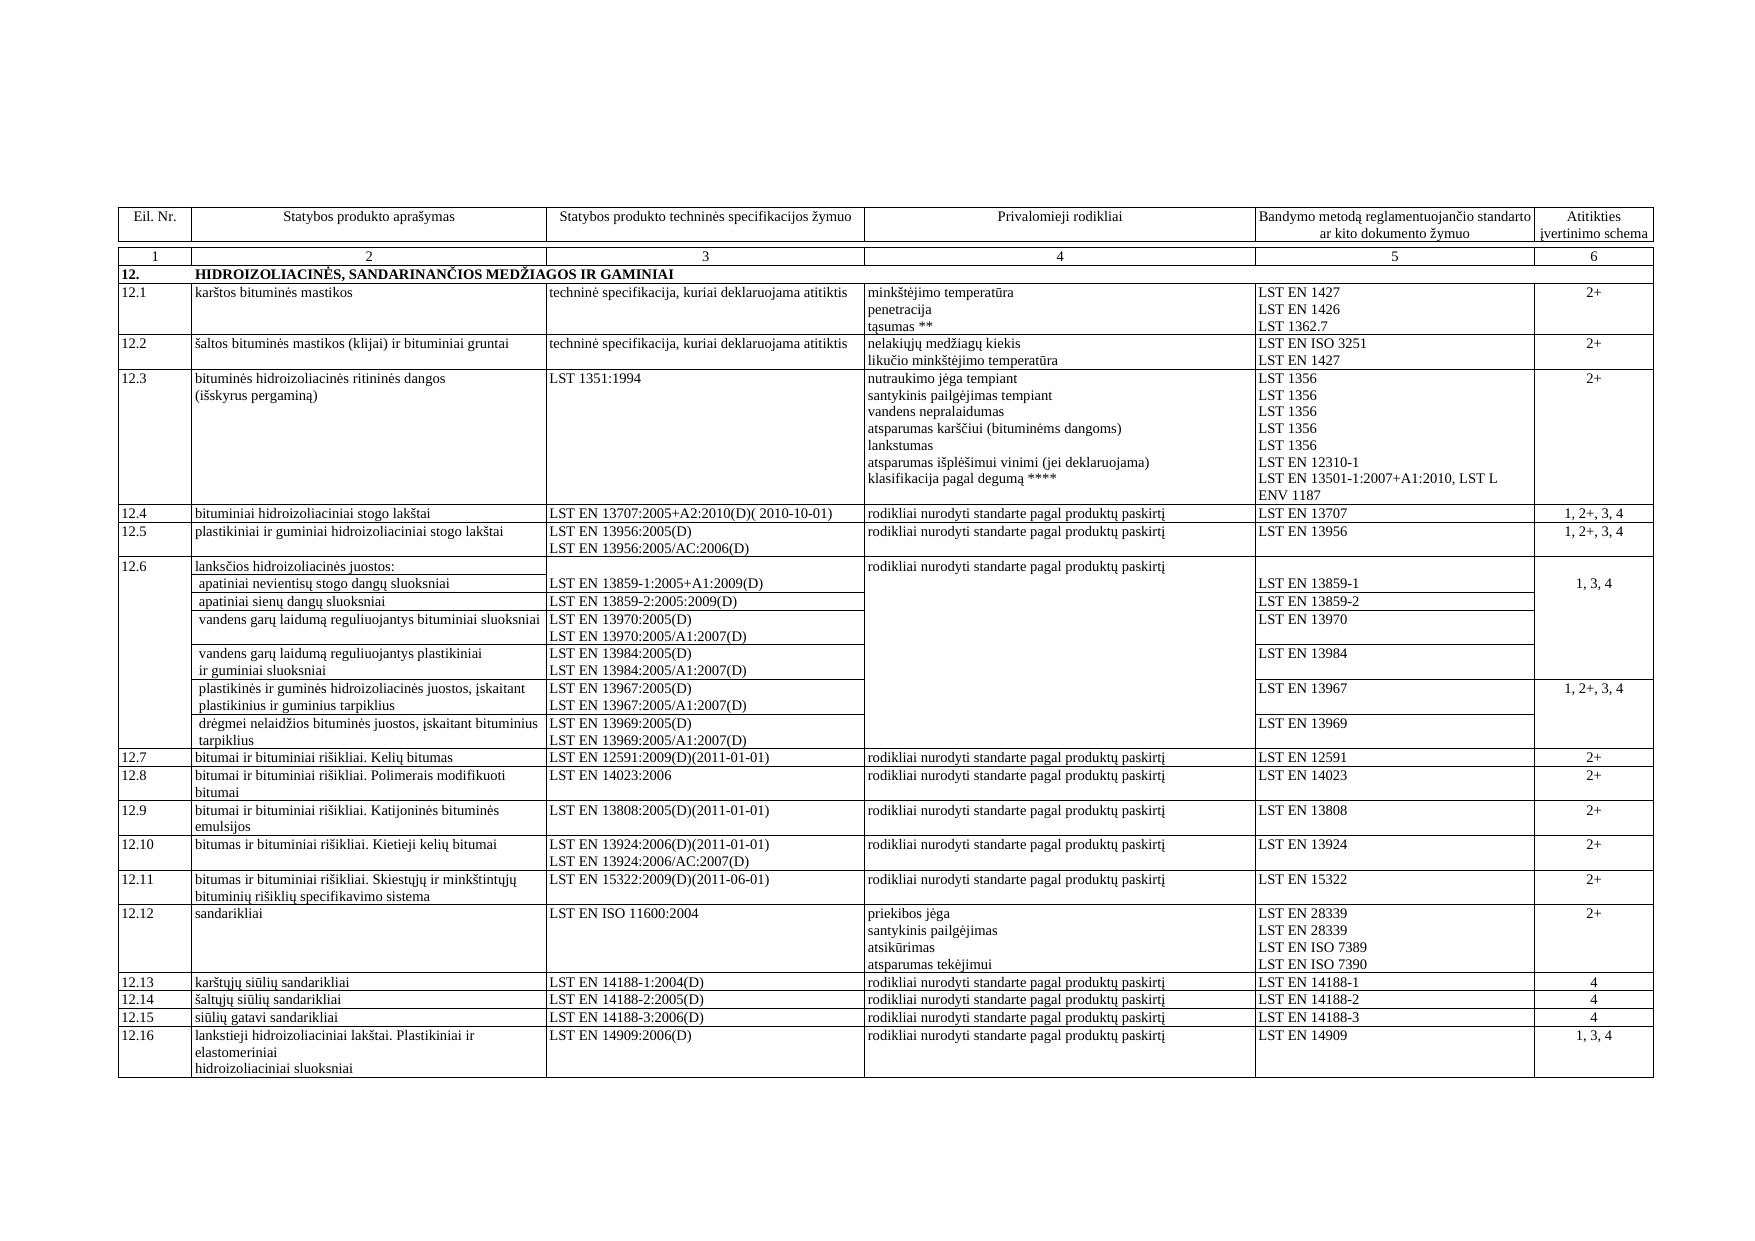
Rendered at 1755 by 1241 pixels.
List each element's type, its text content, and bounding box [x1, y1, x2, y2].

table_cell 1, 3, 4 [1535, 1027, 1653, 1060]
table_header Statybos produkto aprašymas [192, 208, 546, 241]
table_cell karštos bituminės mastikos [192, 284, 546, 301]
table_cell 12.4 [119, 505, 191, 522]
table_cell plastikinės ir guminės hidroizoliacinės juostos, įskaitant [192, 680, 546, 697]
table_cell [1535, 317, 1653, 334]
table_cell [1535, 922, 1653, 939]
table_cell LST 1356 [1256, 420, 1534, 437]
table_cell [1534, 266, 1653, 283]
table_cell [119, 628, 191, 644]
table_cell [865, 697, 1255, 713]
table_cell [119, 662, 191, 679]
table_cell LST EN 13707:2005+A2:2010(D)( 2010-10-01) [547, 505, 864, 522]
table_cell [192, 540, 546, 556]
table_cell tąsumas ** [865, 317, 1255, 334]
table_cell bitumai ir bituminiai rišikliai. Katijoninės bituminės emulsijos [192, 801, 546, 835]
table_cell [1534, 242, 1653, 247]
table_cell rodikliai nurodyti standarte pagal produktų paskirtį [865, 557, 1255, 574]
table_cell apatiniai sienų dangų sluoksniai [192, 593, 546, 610]
table_cell [119, 386, 191, 403]
table_cell [1535, 454, 1653, 470]
table_cell [192, 301, 546, 317]
table_cell LST EN 13859-2:2005:2009(D) [547, 593, 864, 610]
table_cell 3 [547, 248, 864, 265]
table_header Atitikties įvertinimo schema [1535, 208, 1653, 241]
table_cell 2+ [1535, 836, 1653, 853]
table_cell likučio minkštėjimo temperatūra [865, 352, 1255, 369]
table_cell bitumas ir bituminiai rišikliai. Kietieji kelių bitumai [192, 836, 546, 853]
table_cell LST EN 14909:2006(D) [547, 1027, 864, 1060]
table_cell [192, 420, 546, 437]
table_cell [1535, 1060, 1653, 1077]
table_cell [119, 454, 191, 470]
table_cell lankstieji hidroizoliaciniai lakštai. Plastikiniai ir elastomeriniai [192, 1027, 546, 1060]
table_cell [192, 242, 546, 247]
table_cell LST EN 12310-1 [1256, 454, 1534, 470]
table_cell [865, 540, 1255, 556]
table_cell sandarikliai [192, 905, 546, 922]
table_cell 5 [1256, 248, 1534, 265]
table_cell šaltųjų siūlių sandarikliai [192, 991, 546, 1008]
table_cell [865, 1060, 1255, 1077]
table_cell [1256, 540, 1534, 556]
table_cell LST EN 13984 [1256, 645, 1534, 662]
table_cell [119, 714, 191, 731]
table_cell [192, 470, 546, 504]
table_cell 12.3 [119, 370, 191, 386]
table_cell vandens garų laidumą reguliuojantys bituminiai sluoksniai [192, 611, 546, 627]
table_cell 2+ [1535, 871, 1653, 887]
table_cell [119, 592, 191, 610]
table_cell 12.7 [119, 749, 191, 766]
table_cell drėgmei nelaidžios bituminės juostos, įskaitant bituminius [192, 715, 546, 731]
table_cell [547, 939, 864, 956]
table_cell rodikliai nurodyti standarte pagal produktų paskirtį [865, 767, 1255, 800]
table_cell LST EN 13969 [1256, 715, 1534, 731]
table_cell [865, 888, 1255, 904]
table_cell vandens nepralaidumas [865, 403, 1255, 420]
table_cell [1535, 437, 1653, 453]
table_cell 6 [1535, 248, 1653, 265]
table_cell [1535, 540, 1653, 556]
table_cell LST EN 14188-3:2006(D) [547, 1009, 864, 1026]
table_cell 4 [1535, 991, 1653, 1008]
table_cell [1535, 470, 1653, 504]
table_cell atsparumas tekėjimui [865, 956, 1255, 972]
table_cell rodikliai nurodyti standarte pagal produktų paskirtį [865, 505, 1255, 522]
table_cell bitumai ir bituminiai rišikliai. Polimerais modifikuoti bitumai [192, 767, 546, 800]
table_cell ir guminiai sluoksniai [192, 662, 546, 679]
table_cell LST EN 1427 [1256, 284, 1534, 301]
table_cell [1256, 1060, 1534, 1077]
table_cell [547, 470, 864, 504]
table_cell [192, 352, 546, 369]
table_cell [547, 352, 864, 369]
table_cell rodikliai nurodyti standarte pagal produktų paskirtį [865, 523, 1255, 539]
table_cell [1535, 610, 1653, 627]
table_cell [192, 454, 546, 470]
table_cell rodikliai nurodyti standarte pagal produktų paskirtį [865, 991, 1255, 1008]
table_cell [1535, 731, 1653, 748]
table_cell 1, 2+, 3, 4 [1535, 523, 1653, 539]
table_cell [865, 574, 1255, 592]
table_cell 2+ [1535, 335, 1653, 352]
table_cell [1535, 697, 1653, 713]
table_cell 12.8 [119, 767, 191, 800]
table_cell [1255, 242, 1534, 247]
table_cell [1535, 644, 1653, 662]
table_cell LST 1351:1994 [547, 370, 864, 386]
table_cell [547, 922, 864, 939]
table_cell [1256, 697, 1534, 713]
table_cell siūlių gatavi sandarikliai [192, 1009, 546, 1026]
table_cell 12. [119, 266, 192, 283]
table_cell LST EN 13808 [1256, 801, 1534, 835]
table_cell (išskyrus pergaminą) [192, 386, 546, 403]
table_cell atsparumas išplėšimui vinimi (jei deklaruojama) [865, 454, 1255, 470]
table_cell [118, 242, 192, 247]
table_cell LST EN 13707 [1256, 505, 1534, 522]
table_cell 12.16 [119, 1027, 191, 1060]
table_cell plastikinius ir guminius tarpiklius [192, 697, 546, 713]
table_cell LST EN 13956 [1256, 523, 1534, 539]
table_cell [119, 679, 191, 697]
table_cell 4 [865, 248, 1255, 265]
table_cell [1535, 939, 1653, 956]
table_cell LST EN 15322 [1256, 871, 1534, 887]
table_cell lanksčios hidroizoliacinės juostos: [192, 557, 546, 574]
table_cell [119, 420, 191, 437]
table_cell šaltos bituminės mastikos (klijai) ir bituminiai gruntai [192, 335, 546, 352]
table_cell LST EN 13967:2005(D) [547, 680, 864, 697]
table_cell 2+ [1535, 370, 1653, 386]
table_cell [546, 242, 865, 247]
table_cell [1256, 662, 1534, 679]
table_cell [1535, 352, 1653, 369]
table_cell 12.6 [119, 557, 191, 574]
table_cell [1535, 888, 1653, 904]
table_cell [192, 939, 546, 956]
table_cell [119, 403, 191, 420]
table_cell [547, 888, 864, 904]
table_cell [192, 956, 546, 972]
table_cell 4 [1535, 1009, 1653, 1026]
table_cell LST EN 13924:2006/AC:2007(D) [547, 853, 864, 869]
table_cell LST EN 14023 [1256, 767, 1534, 800]
table_cell 1, 3, 4 [1535, 574, 1653, 592]
table_cell LST EN 13859-2 [1256, 593, 1534, 610]
table_cell [119, 301, 191, 317]
table_cell [547, 557, 864, 574]
table_cell [865, 628, 1255, 644]
table_cell tarpiklius [192, 731, 546, 748]
table_cell [1535, 301, 1653, 317]
table_header Bandymo metodą reglamentuojančio standarto ar kito dokumento žymuo [1256, 208, 1534, 241]
table_cell priekibos jėga [865, 905, 1255, 922]
table_cell [547, 386, 864, 403]
table_cell LST EN 13967 [1256, 680, 1534, 697]
table_cell karštųjų siūlių sandarikliai [192, 973, 546, 990]
table_cell LST EN 13924 [1256, 836, 1534, 853]
table_cell santykinis pailgėjimas tempiant [865, 386, 1255, 403]
table_cell [865, 853, 1255, 869]
table_cell [865, 592, 1255, 610]
table_cell bitumas ir bituminiai rišikliai. Skiestųjų ir minkštintųjų [192, 871, 546, 887]
table_cell LST 1362.7 [1256, 317, 1534, 334]
table_cell rodikliai nurodyti standarte pagal produktų paskirtį [865, 749, 1255, 766]
table_cell vandens garų laidumą reguliuojantys plastikiniai [192, 645, 546, 662]
table_cell LST EN 14909 [1256, 1027, 1534, 1060]
table_cell LST EN 1427 [1256, 352, 1534, 369]
table_cell [119, 540, 191, 556]
table_cell apatiniai nevientisų stogo dangų sluoksniai [192, 575, 546, 592]
table_cell [119, 610, 191, 627]
table_cell LST EN 12591 [1256, 749, 1534, 766]
table_cell [547, 317, 864, 334]
table_cell bituminiai hidroizoliaciniai stogo lakštai [192, 505, 546, 522]
table_cell [119, 317, 191, 334]
table_cell LST EN 14023:2006 [547, 767, 864, 800]
table_cell [119, 939, 191, 956]
table_cell bitumai ir bituminiai rišikliai. Kelių bitumas [192, 749, 546, 766]
table_cell rodikliai nurodyti standarte pagal produktų paskirtį [865, 801, 1255, 835]
table_cell LST EN 1426 [1256, 301, 1534, 317]
table_cell hidroizoliaciniai sluoksniai [192, 1060, 546, 1077]
table_cell [865, 731, 1255, 748]
table_cell LST EN 13969:2005(D) [547, 715, 864, 731]
table_cell bituminių rišiklių specifikavimo sistema [192, 888, 546, 904]
table_cell 12.10 [119, 836, 191, 853]
table_cell [1256, 731, 1534, 748]
table_cell minkštėjimo temperatūra [865, 284, 1255, 301]
table_cell plastikiniai ir guminiai hidroizoliaciniai stogo lakštai [192, 523, 546, 539]
table_cell LST EN 13859-1:2005+A1:2009(D) [547, 574, 864, 592]
table_header Statybos produkto techninės specifikacijos žymuo [547, 208, 864, 241]
table_cell LST EN ISO 3251 [1256, 335, 1534, 352]
table_cell [547, 420, 864, 437]
table_cell LST EN 13501-1:2007+A1:2010, LST L ENV 1187 [1256, 470, 1534, 504]
table_cell [547, 437, 864, 453]
table_cell LST EN 13969:2005/A1:2007(D) [547, 731, 864, 748]
table_cell LST EN 28339 [1256, 922, 1534, 939]
table_cell LST EN 13970:2005/A1:2007(D) [547, 628, 864, 644]
table_cell LST EN 28339 [1256, 905, 1534, 922]
table_header Eil. Nr. [119, 208, 191, 241]
table_cell LST EN 15322:2009(D)(2011-06-01) [547, 871, 864, 887]
table_cell rodikliai nurodyti standarte pagal produktų paskirtį [865, 836, 1255, 853]
table_cell rodikliai nurodyti standarte pagal produktų paskirtį [865, 973, 1255, 990]
table_cell [119, 644, 191, 662]
table_cell 12.9 [119, 801, 191, 835]
table_cell [119, 956, 191, 972]
table_cell LST EN 14188-1:2004(D) [547, 973, 864, 990]
table_cell [547, 956, 864, 972]
table_cell [119, 853, 191, 869]
table_cell [192, 853, 546, 869]
table_cell [1535, 420, 1653, 437]
table_cell [192, 403, 546, 420]
table_cell 12.1 [119, 284, 191, 301]
table_cell LST EN 13970:2005(D) [547, 611, 864, 627]
table_cell [1535, 956, 1653, 972]
table_cell 1, 2+, 3, 4 [1535, 505, 1653, 522]
table_cell rodikliai nurodyti standarte pagal produktų paskirtį [865, 1027, 1255, 1060]
table_cell LST EN 14188-2:2005(D) [547, 991, 864, 1008]
table_cell [192, 317, 546, 334]
table_cell [1535, 386, 1653, 403]
table_cell techninė specifikacija, kuriai deklaruojama atitiktis [547, 335, 864, 352]
table_cell rodikliai nurodyti standarte pagal produktų paskirtį [865, 871, 1255, 887]
table_cell LST EN 13970 [1256, 611, 1534, 627]
table_cell [1256, 888, 1534, 904]
table_cell [1535, 853, 1653, 869]
table_cell 1, 2+, 3, 4 [1535, 680, 1653, 697]
table_cell [865, 679, 1255, 697]
table_cell [192, 922, 546, 939]
table_cell LST 1356 [1256, 437, 1534, 453]
table_cell nelakiųjų medžiagų kiekis [865, 335, 1255, 352]
table_cell lankstumas [865, 437, 1255, 453]
table_cell [119, 888, 191, 904]
table_cell penetracija [865, 301, 1255, 317]
table_cell LST EN ISO 7389 [1256, 939, 1534, 956]
table_cell LST EN 13984:2005(D) [547, 645, 864, 662]
table_cell [547, 403, 864, 420]
table_cell LST EN 13967:2005/A1:2007(D) [547, 697, 864, 713]
table_cell HIDROIZOLIACINĖS, SANDARINANČIOS MEDŽIAGOS IR GAMINIAI [192, 266, 1534, 283]
table_cell klasifikacija pagal degumą **** [865, 470, 1255, 504]
table_cell nutraukimo jėga tempiant [865, 370, 1255, 386]
table_cell LST EN ISO 11600:2004 [547, 905, 864, 922]
table_cell LST EN 13859-1 [1256, 574, 1534, 592]
table_cell [547, 454, 864, 470]
table_cell techninė specifikacija, kuriai deklaruojama atitiktis [547, 284, 864, 301]
table_cell [1535, 592, 1653, 610]
table_cell LST EN 14188-1 [1256, 973, 1534, 990]
table_cell [119, 731, 191, 748]
table_cell [119, 922, 191, 939]
table_cell [1256, 557, 1534, 574]
table_cell [119, 1060, 191, 1077]
table_cell [865, 644, 1255, 662]
table_cell LST EN 14188-2 [1256, 991, 1534, 1008]
table_cell [1256, 628, 1534, 644]
table_cell 2+ [1535, 801, 1653, 835]
table_cell [119, 697, 191, 713]
table_cell [1535, 403, 1653, 420]
table_cell [547, 1060, 864, 1077]
table_cell 2+ [1535, 905, 1653, 922]
table_cell LST EN 14188-3 [1256, 1009, 1534, 1026]
table_cell [1535, 628, 1653, 644]
table_cell [1256, 853, 1534, 869]
table_cell LST 1356 [1256, 403, 1534, 420]
table_cell LST EN 13956:2005(D) [547, 523, 864, 539]
table_cell [1535, 662, 1653, 679]
table_cell 12.5 [119, 523, 191, 539]
table_cell [119, 574, 191, 592]
table_cell 2+ [1535, 284, 1653, 301]
table_cell [1535, 714, 1653, 731]
table_cell LST EN 13956:2005/AC:2006(D) [547, 540, 864, 556]
table_cell 12.11 [119, 871, 191, 887]
table_cell [192, 437, 546, 453]
table_cell [192, 628, 546, 644]
table_cell 4 [1535, 973, 1653, 990]
table_cell rodikliai nurodyti standarte pagal produktų paskirtį [865, 1009, 1255, 1026]
table_cell 1 [119, 248, 191, 265]
table_cell LST 1356 [1256, 370, 1534, 386]
table_cell [865, 714, 1255, 731]
table_cell [119, 352, 191, 369]
table_cell 12.2 [119, 335, 191, 352]
table_cell 12.14 [119, 991, 191, 1008]
table_cell LST EN 13808:2005(D)(2011-01-01) [547, 801, 864, 835]
table_cell 12.15 [119, 1009, 191, 1026]
table_cell santykinis pailgėjimas [865, 922, 1255, 939]
table_cell [547, 301, 864, 317]
table_cell atsparumas karščiui (bituminėms dangoms) [865, 420, 1255, 437]
table_cell [865, 242, 1255, 247]
table_cell bituminės hidroizoliacinės ritininės dangos [192, 370, 546, 386]
table_cell LST 1356 [1256, 386, 1534, 403]
table_cell [1535, 557, 1653, 574]
table_cell LST EN 13924:2006(D)(2011-01-01) [547, 836, 864, 853]
table_cell 2+ [1535, 767, 1653, 800]
table_cell [119, 437, 191, 453]
table_header Privalomieji rodikliai [865, 208, 1255, 241]
table_cell [865, 610, 1255, 627]
table_cell LST EN 13984:2005/A1:2007(D) [547, 662, 864, 679]
table_cell 12.12 [119, 905, 191, 922]
table_cell LST EN ISO 7390 [1256, 956, 1534, 972]
table_cell LST EN 12591:2009(D)(2011-01-01) [547, 749, 864, 766]
table_cell [119, 470, 191, 504]
table_cell [865, 662, 1255, 679]
table_cell 2+ [1535, 749, 1653, 766]
table_cell atsikūrimas [865, 939, 1255, 956]
table_cell 12.13 [119, 973, 191, 990]
table_cell 2 [192, 248, 546, 265]
